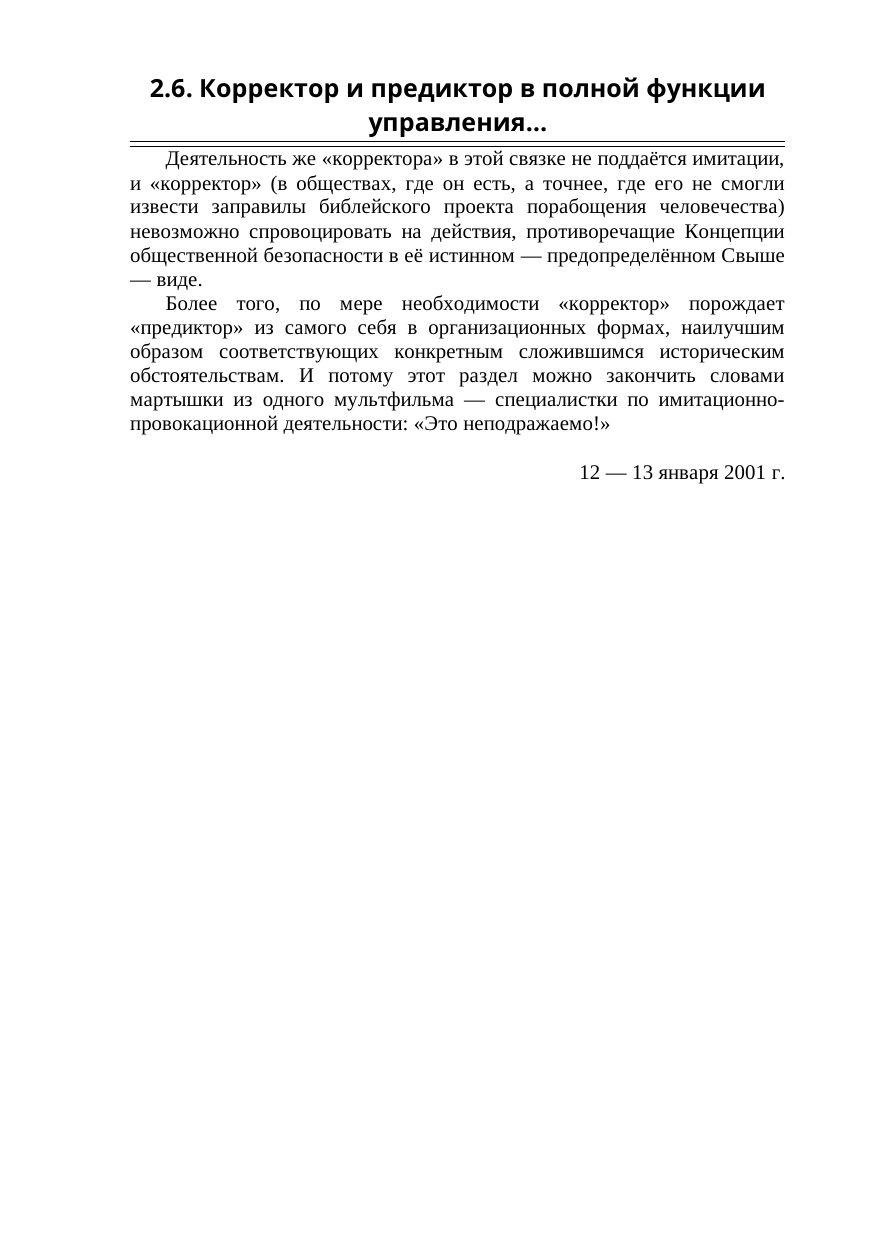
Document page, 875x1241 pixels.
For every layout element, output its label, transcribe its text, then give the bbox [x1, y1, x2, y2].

text Деятельность же «корректора» в этой связке не поддаётся имитации, и «корректор» (в обществах, где он есть, а точнее, где его не смогли извести заправилы библейского проекта порабощения человечества) невозможно спровоцировать на действия, противоречащие Концепции общественной безопасности в её истинном — предопределённом Свыше — виде. [130, 147, 785, 291]
text 12 — 13 января 2001 г. [130, 460, 785, 484]
text Более того, по мере необходимости «корректор» порождает «предиктор» из самого себя в организационных формах, наилучшим образом соответствующих конкретным сложившимся историческим обстоятельствам. И потому этот раздел можно закончить словами мартышки из одного мультфильма — специалистки по имитационно-прово­ка­ци­онной деятельности: «Это неподражаемо!» [130, 291, 785, 435]
